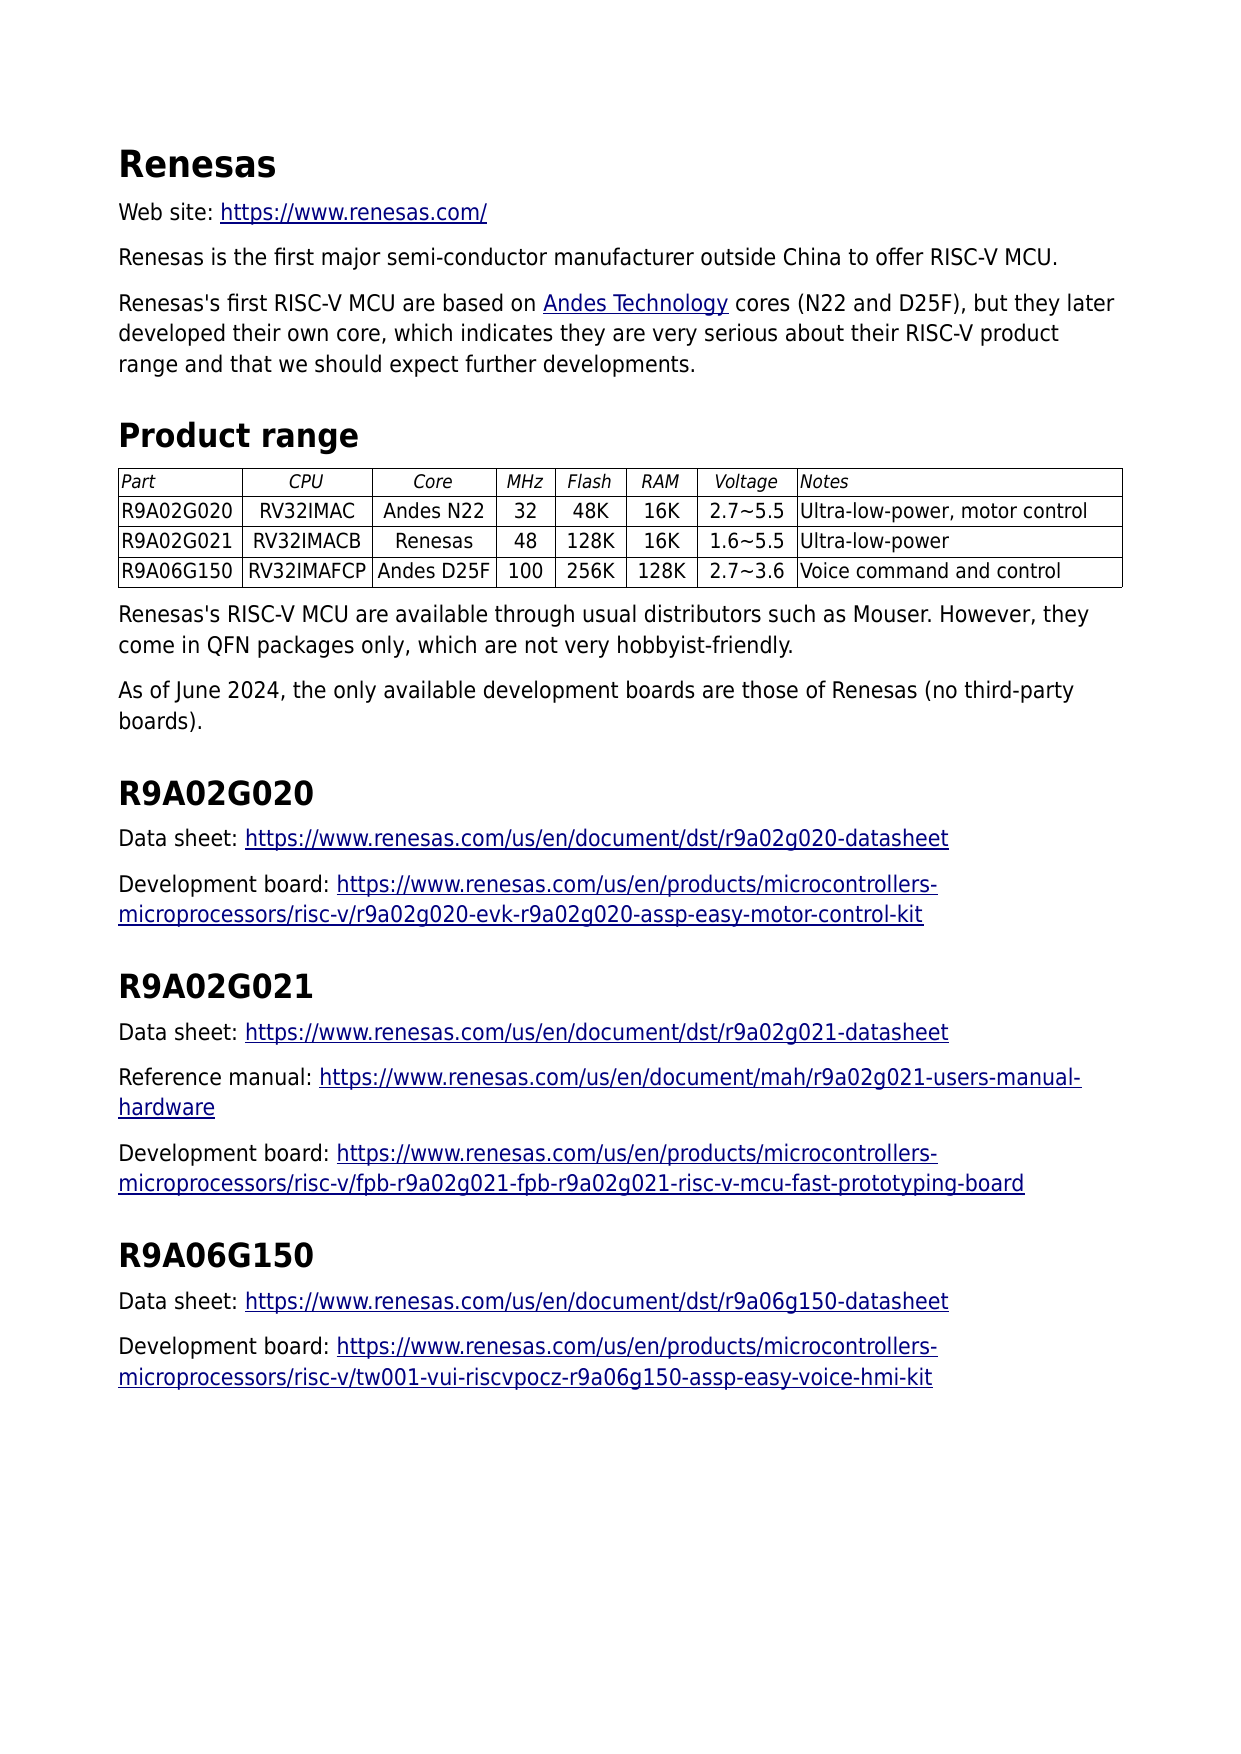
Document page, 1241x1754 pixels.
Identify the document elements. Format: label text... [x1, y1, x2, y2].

table_cell Ultra-low-power, motor control [798, 497, 1122, 526]
table_cell 128K [627, 558, 697, 587]
text Renesas's RISC-V MCU are available through usual distributors such as Mouser. However, they come in QFN packages only, which are not very hobbyist-friendly. [118, 602, 1122, 659]
text Development board: https://www.renesas.com/us/en/products/microcontrollers-microprocessors/risc-v/tw001-vui-riscvpocz-r9a06g150-assp-easy-voice-hmi-kit [118, 1333, 1122, 1390]
table_header Core [373, 469, 496, 496]
table_cell R9A06G150 [119, 558, 242, 587]
table_cell 48 [497, 527, 555, 557]
table_cell 32 [497, 497, 555, 526]
subtitle Renesas [118, 143, 1122, 187]
table_cell RV32IMAFCP [243, 558, 372, 587]
table_header MHz [497, 469, 555, 496]
text Web site: https://www.renesas.com/ [118, 199, 1122, 226]
table_cell RV32IMACB [243, 527, 372, 557]
text As of June 2024, the only available development boards are those of Renesas (no third-party boards). [118, 677, 1122, 735]
subtitle R9A02G021 [118, 967, 1122, 1006]
text Development board: https://www.renesas.com/us/en/products/microcontrollers-microprocessors/risc-v/r9a02g020-evk-r9a02g020-assp-easy-motor-control-kit [118, 871, 1122, 928]
text Data sheet: https://www.renesas.com/us/en/document/dst/r9a02g021-datasheet [118, 1019, 1122, 1045]
table_cell Ultra-low-power [798, 527, 1122, 557]
text Data sheet: https://www.renesas.com/us/en/document/dst/r9a06g150-datasheet [118, 1288, 1122, 1314]
table_cell Andes N22 [373, 497, 496, 526]
table_header Voltage [698, 469, 797, 496]
subtitle Product range [118, 417, 1122, 456]
table_cell 16K [627, 527, 697, 557]
table_cell 128K [556, 527, 626, 557]
subtitle R9A06G150 [118, 1236, 1122, 1275]
subtitle R9A02G020 [118, 774, 1122, 813]
table_header Notes [798, 469, 1122, 496]
table_cell 2.7~3.6 [698, 558, 797, 587]
text Development board: https://www.renesas.com/us/en/products/microcontrollers-microprocessors/risc-v/fpb-r9a02g021-fpb-r9a02g021-risc-v-mcu-fast-prototyping-board [118, 1140, 1122, 1197]
table_cell Voice command and control [798, 558, 1122, 587]
table_header CPU [243, 469, 372, 496]
table_cell R9A02G020 [119, 497, 242, 526]
table_header RAM [627, 469, 697, 496]
table_cell 256K [556, 558, 626, 587]
text Reference manual: https://www.renesas.com/us/en/document/mah/r9a02g021-users-manual-hardware [118, 1064, 1122, 1121]
table_cell Andes D25F [373, 558, 496, 587]
table_cell 16K [627, 497, 697, 526]
table_header Part [119, 469, 242, 496]
table_cell 48K [556, 497, 626, 526]
text Data sheet: https://www.renesas.com/us/en/document/dst/r9a02g020-datasheet [118, 826, 1122, 852]
table_cell Renesas [373, 527, 496, 557]
text Renesas is the first major semi-conductor manufacturer outside China to offer RISC-V MCU. [118, 244, 1122, 271]
table_cell 2.7~5.5 [698, 497, 797, 526]
table_header Flash [556, 469, 626, 496]
table_cell R9A02G021 [119, 527, 242, 557]
table_cell 100 [497, 558, 555, 587]
text Renesas's first RISC-V MCU are based on Andes Technology cores (N22 and D25F), but they later developed their own core, which indicates they are very serious about their RISC-V product range and that we should expect further developments. [118, 290, 1122, 378]
table_cell RV32IMAC [243, 497, 372, 526]
table_cell 1.6~5.5 [698, 527, 797, 557]
